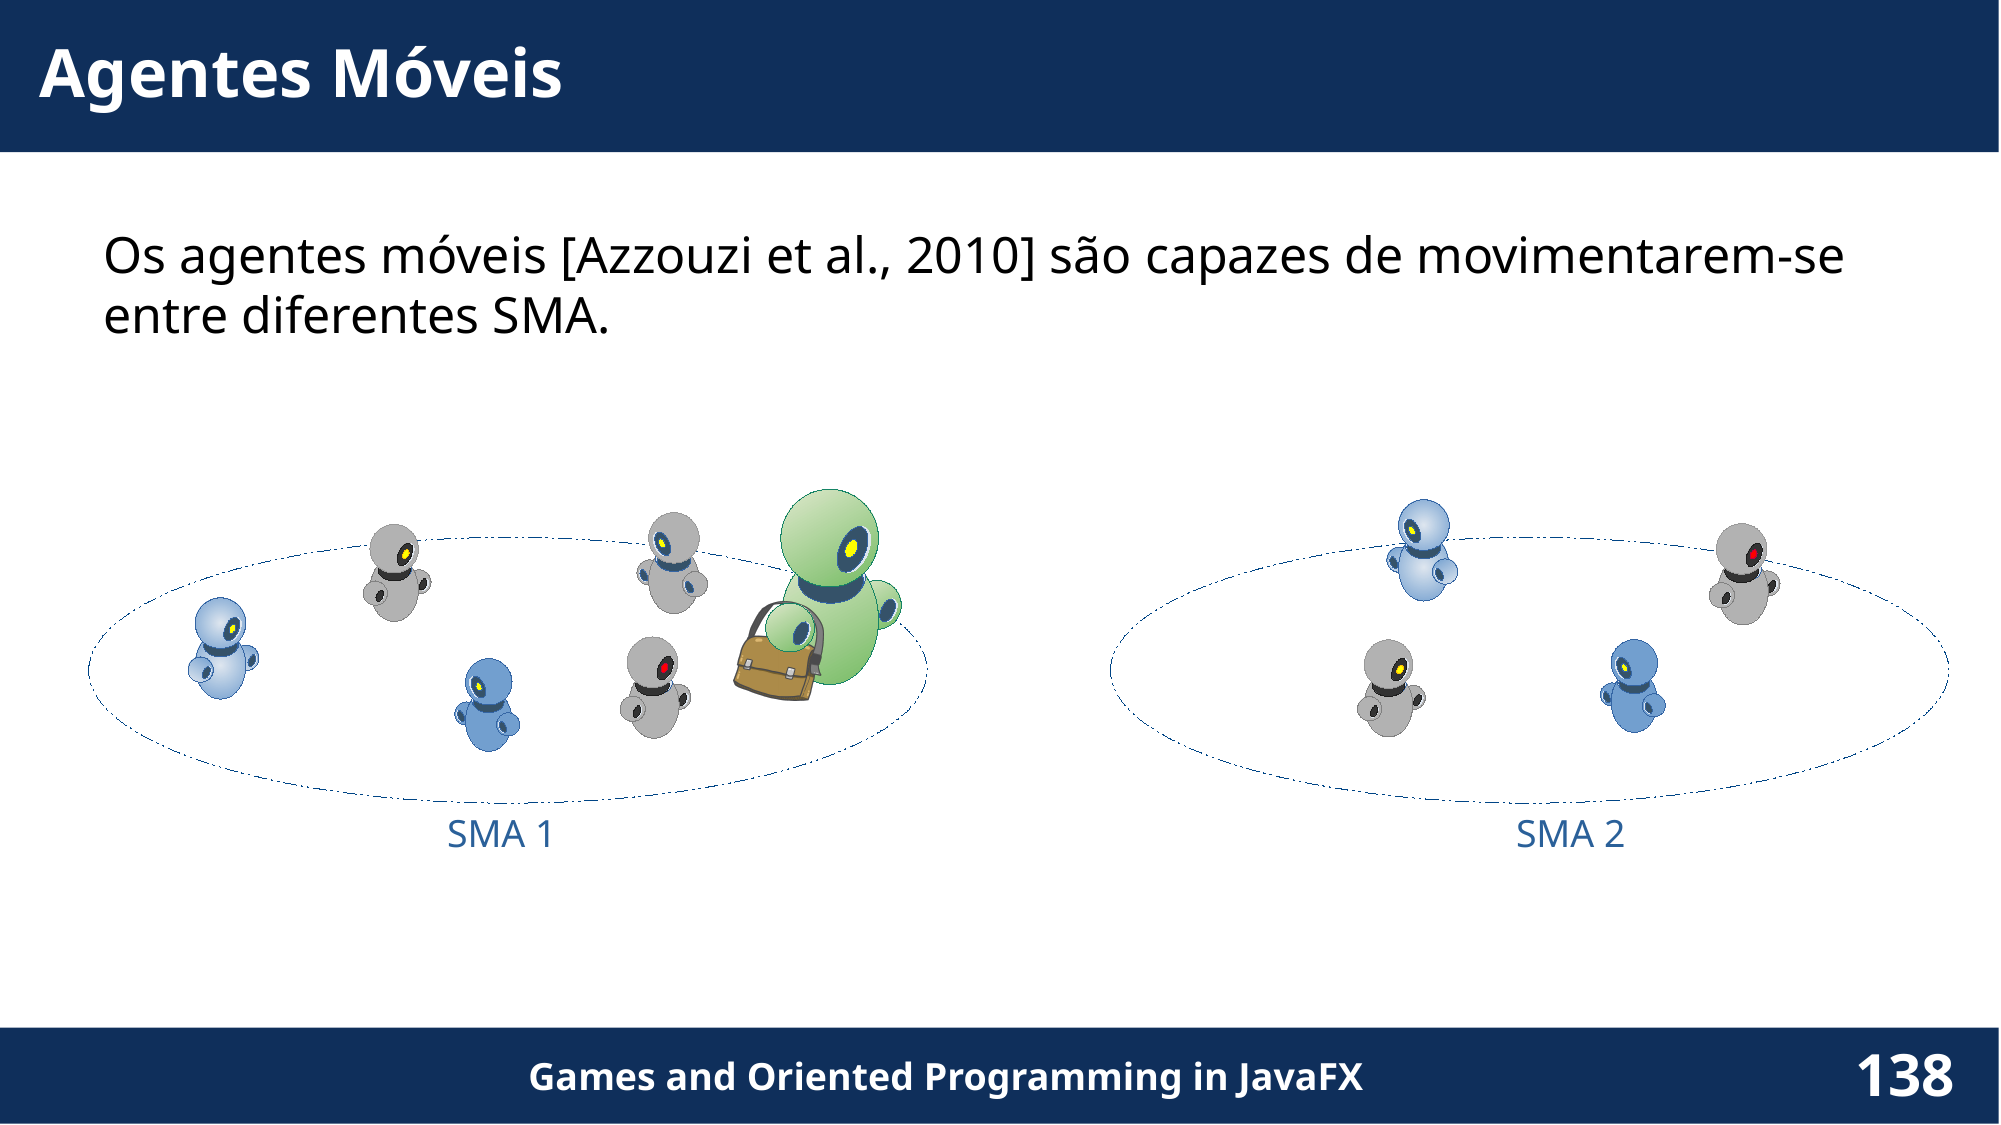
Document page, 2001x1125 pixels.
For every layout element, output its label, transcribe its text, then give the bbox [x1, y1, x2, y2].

text_box [1357, 639, 1426, 737]
text_box [1709, 523, 1781, 625]
text_box [1600, 639, 1666, 733]
text_box Os agentes móveis [Azzouzi et al., 2010] são capazes de movimentarem-se entre diferentes SMA. [88, 216, 1947, 352]
text_box SMA 1 [324, 803, 680, 863]
text_box [780, 489, 902, 685]
text_box [454, 658, 520, 752]
text_box [188, 597, 259, 700]
text_box [765, 603, 815, 652]
text_box [1386, 499, 1458, 602]
text_box SMA 2 [1393, 803, 1748, 863]
text_box [636, 512, 708, 614]
text_box Agentes Móveis [25, 23, 1999, 119]
picture [733, 601, 824, 701]
text_box [363, 524, 432, 622]
text_box [620, 636, 691, 739]
